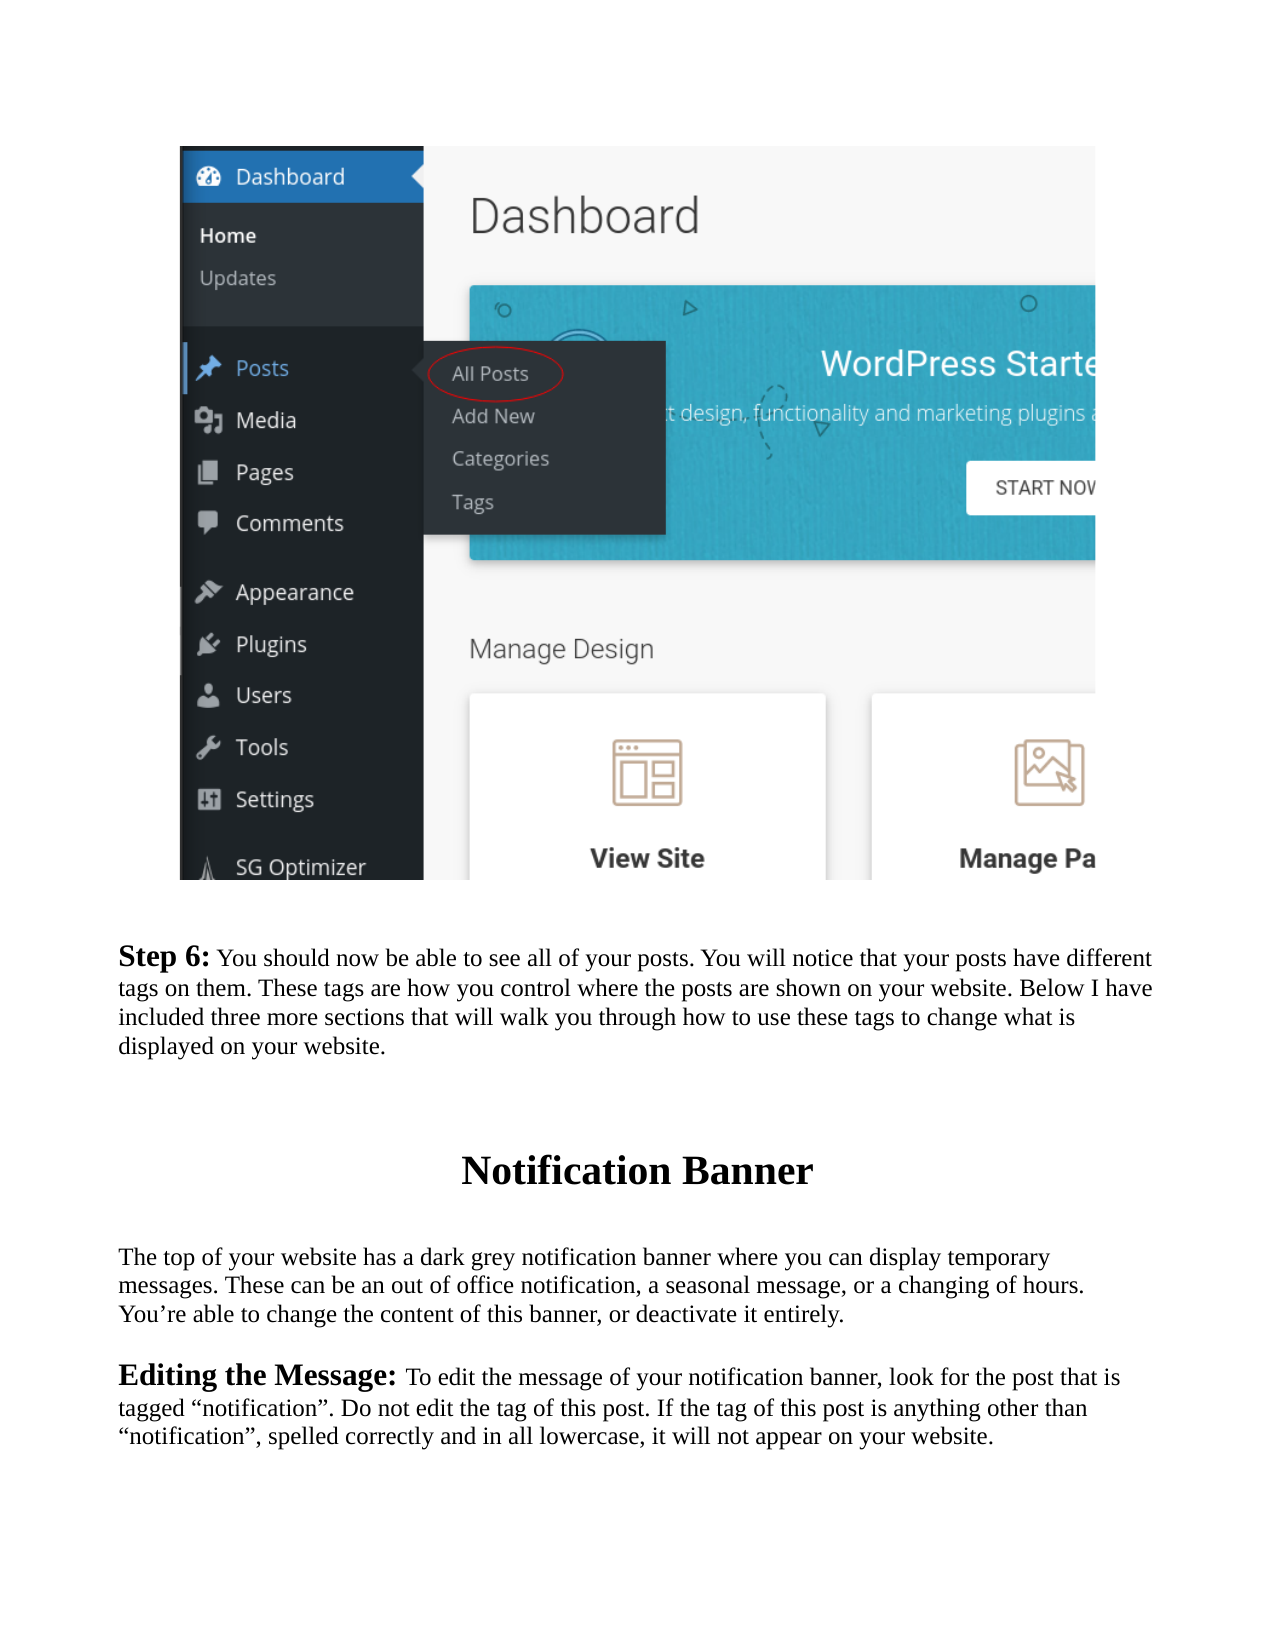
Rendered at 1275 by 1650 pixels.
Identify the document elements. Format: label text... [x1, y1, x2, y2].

text Notification Banner [118, 1146, 1157, 1194]
text Step 6: You should now be able to see all of your posts. You will notice that your posts have different tags on them. These tags are how you control where the posts are shown on your website. Below I have included three more sections that will walk you through how to use these tags to change what is displayed on your website. [118, 937, 1157, 1059]
picture [179, 146, 1096, 880]
text The top of your website has a dark grey notification banner where you can display temporary messages. These can be an out of office notification, a seasonal message, or a changing of hours. You’re able to change the content of this banner, or deactivate it entirely. [118, 1242, 1157, 1328]
text Editing the Message: To edit the message of your notification banner, look for the post that is tagged “notification”. Do not edit the tag of this post. If the tag of this post is anything other than “notification”, spelled correctly and in all lowercase, it will not appear on your website. [118, 1357, 1157, 1450]
